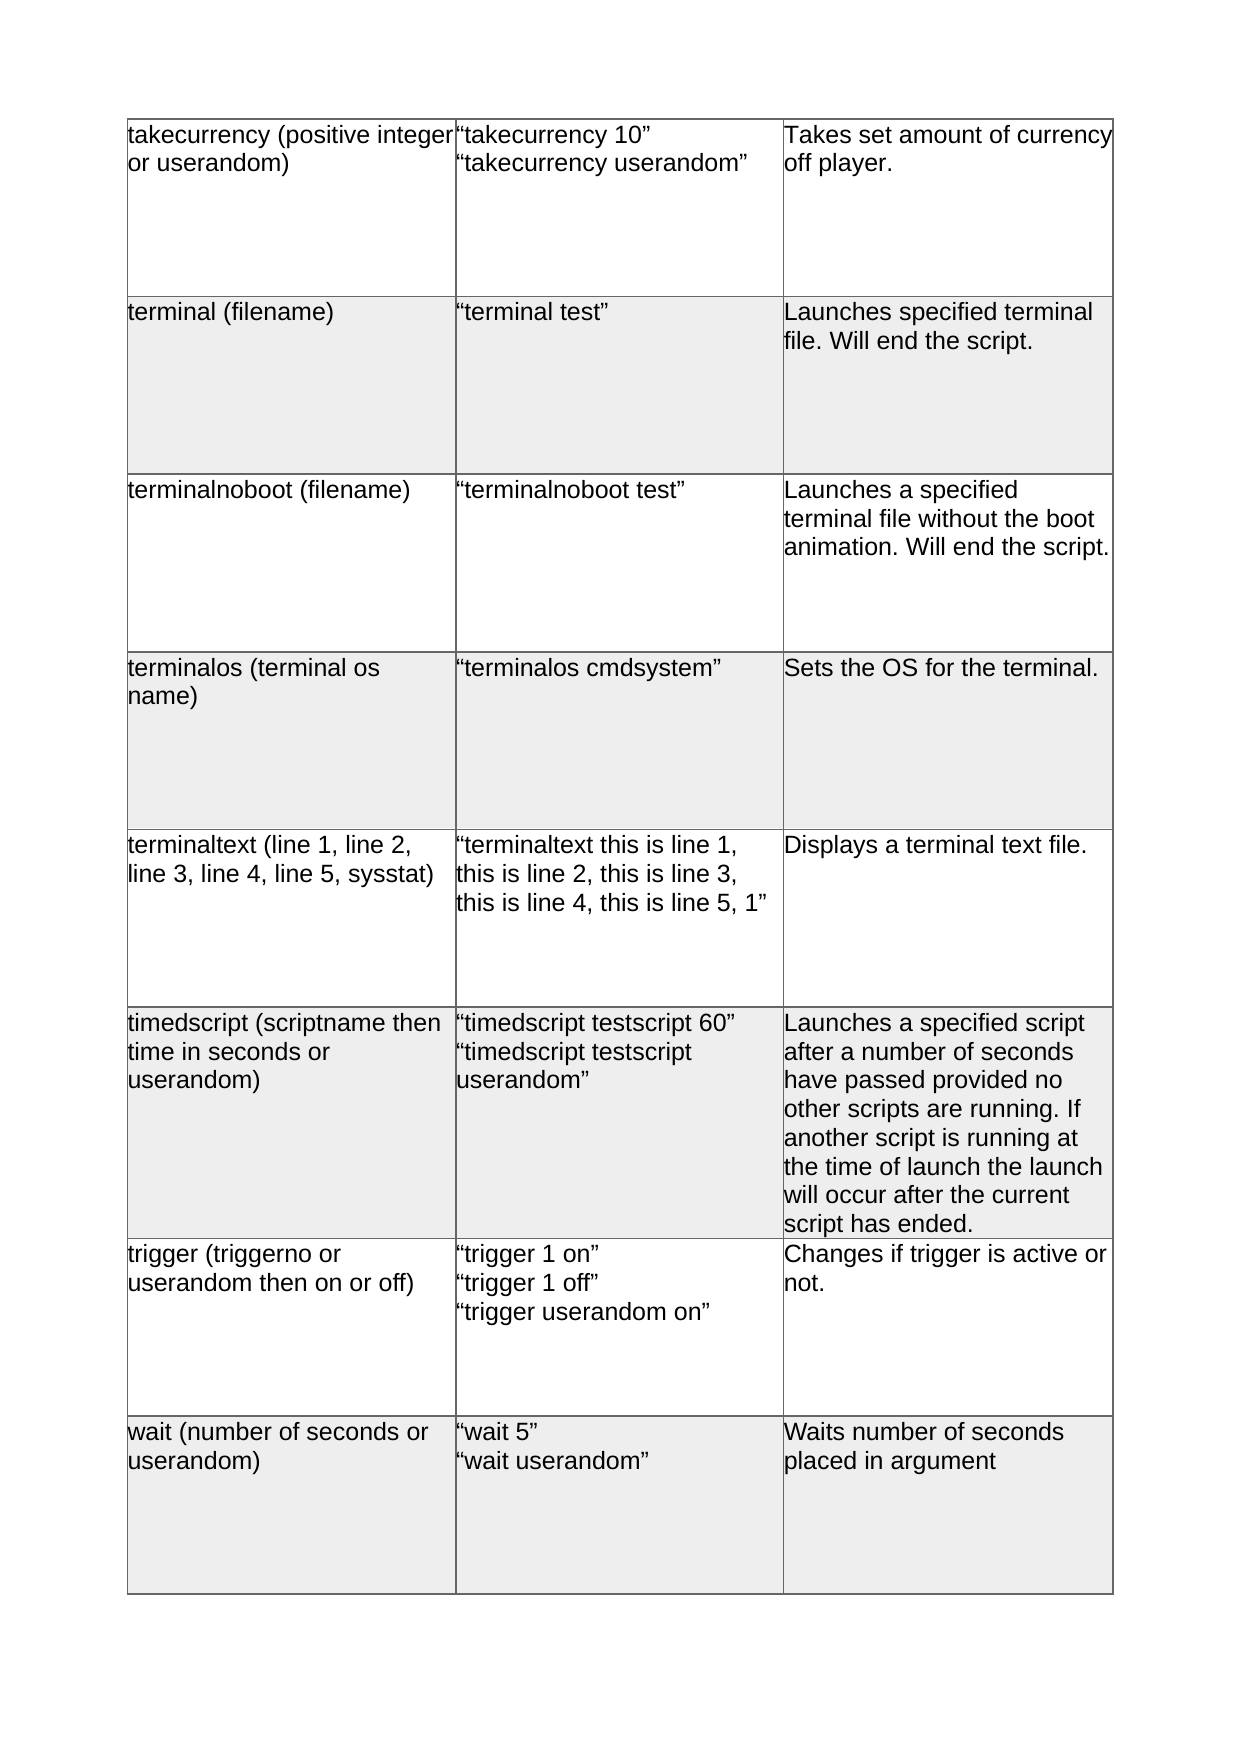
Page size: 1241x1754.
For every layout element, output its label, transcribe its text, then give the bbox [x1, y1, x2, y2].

table_cell wait (number of seconds or userandom) [128, 1417, 455, 1593]
table_cell terminalnoboot (filename) [128, 475, 455, 651]
table_cell Launches specified terminal file. Will end the script. [784, 297, 1112, 473]
table_cell “trigger 1 on” “trigger 1 off” “trigger userandom on” [457, 1239, 783, 1415]
table_cell Launches a specified terminal file without the boot animation. Will end the script. [784, 475, 1112, 651]
table_cell “terminalos cmdsystem” [457, 653, 783, 828]
table_cell trigger (triggerno or userandom then on or off) [128, 1239, 455, 1415]
table_cell “terminaltext this is line 1, this is line 2, this is line 3, this is line 4, this is line 5, 1” [457, 830, 783, 1006]
table_cell “terminal test” [457, 297, 783, 473]
table_cell Waits number of seconds placed in argument [784, 1417, 1112, 1593]
table_cell “takecurrency 10” “takecurrency userandom” [457, 120, 783, 296]
table_cell terminaltext (line 1, line 2, line 3, line 4, line 5, sysstat) [128, 830, 455, 1006]
table_cell Launches a specified script after a number of seconds have passed provided no other scripts are running. If another script is running at the time of launch the launch will occur after the current script has ended. [784, 1008, 1112, 1238]
table_cell “wait 5” “wait userandom” [457, 1417, 783, 1593]
table_cell timedscript (scriptname then time in seconds or userandom) [128, 1008, 455, 1238]
table_cell Displays a terminal text file. [784, 830, 1112, 1006]
table_cell Sets the OS for the terminal. [784, 653, 1112, 828]
table_cell terminal (filename) [128, 297, 455, 473]
table_cell “terminalnoboot test” [457, 475, 783, 651]
table_cell Changes if trigger is active or not. [784, 1239, 1112, 1415]
table_cell takecurrency (positive integer or userandom) [128, 120, 455, 296]
table_cell Takes set amount of currency off player. [784, 120, 1112, 296]
table_cell “timedscript testscript 60” “timedscript testscript userandom” [457, 1008, 783, 1238]
table_cell terminalos (terminal os name) [128, 653, 455, 828]
